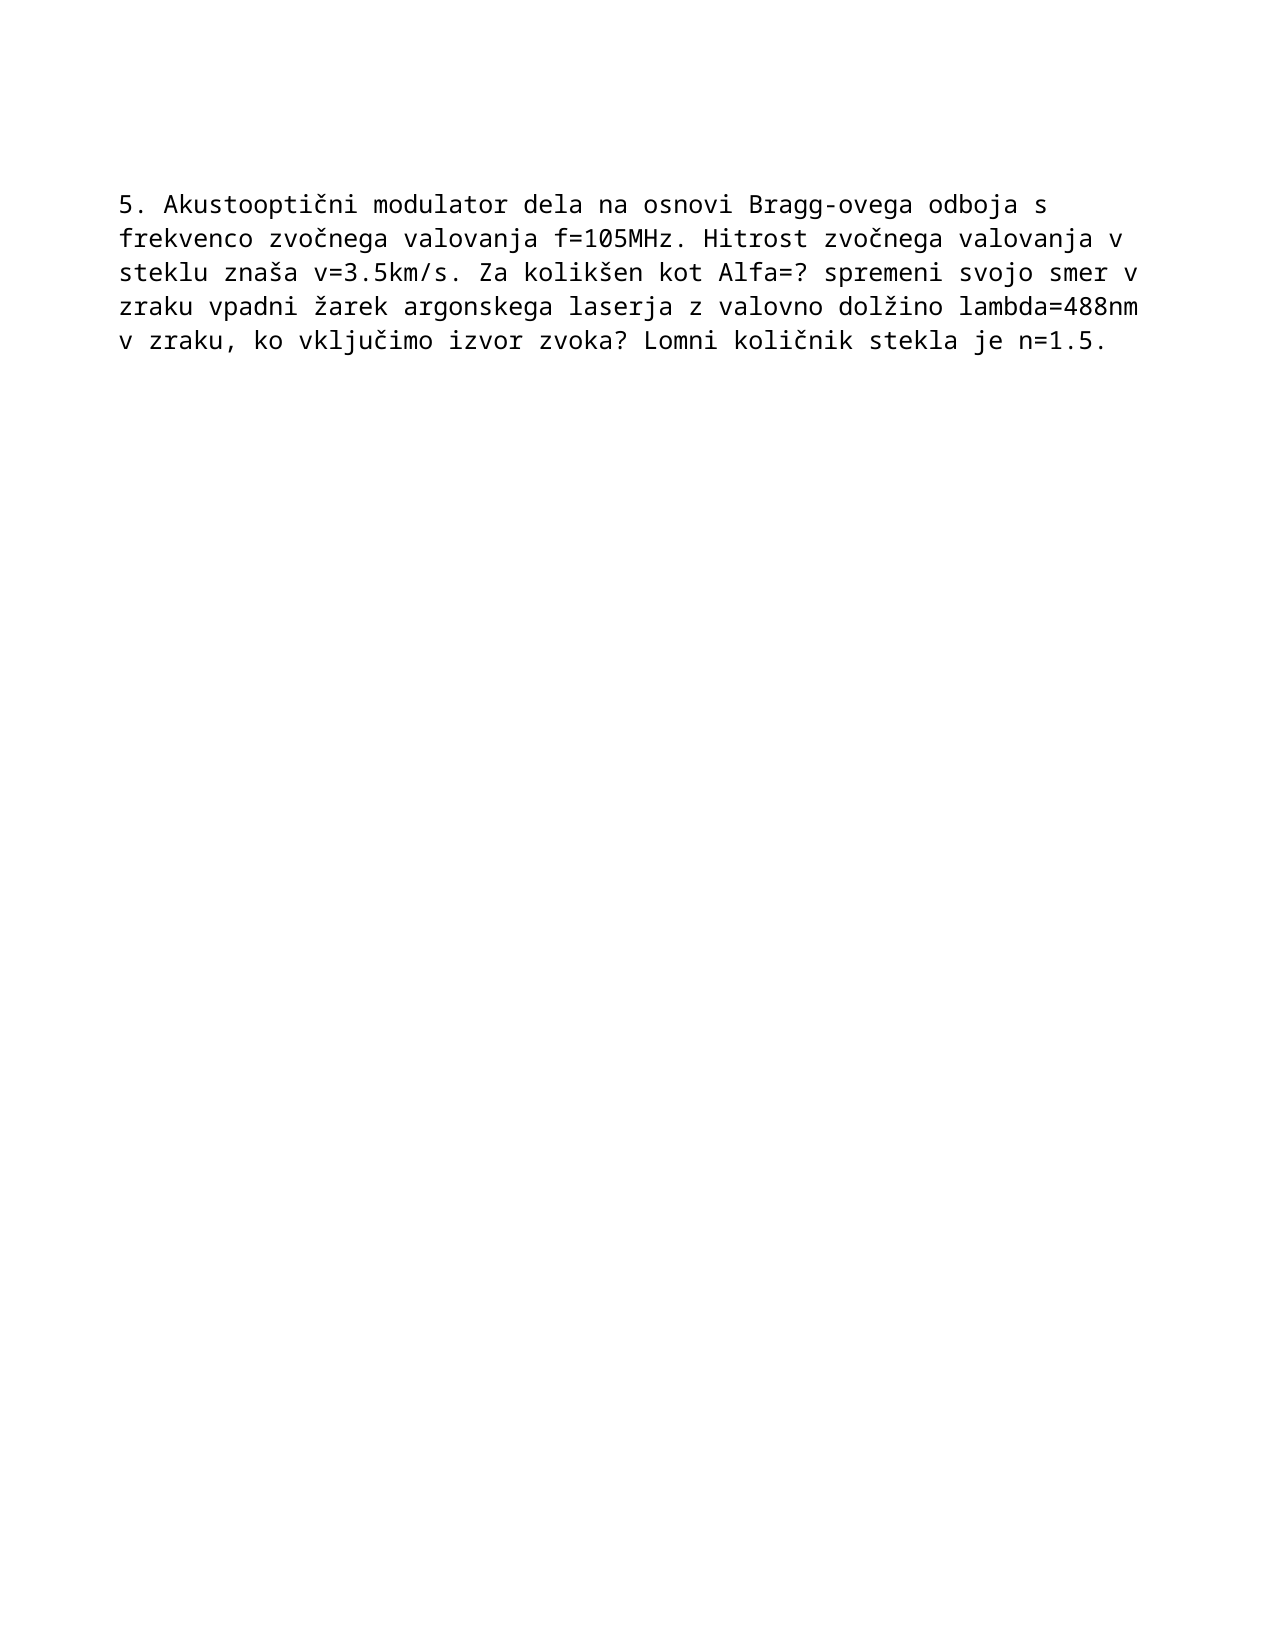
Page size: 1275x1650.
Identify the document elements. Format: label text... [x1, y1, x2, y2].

text 5. Akustooptični modulator dela na osnovi Bragg-ovega odboja s frekvenco zvočnega valovanja f=105MHz. Hitrost zvočnega valovanja v steklu znaša v=3.5km/s. Za kolikšen kot Alfa=? spremeni svojo smer v zraku vpadni žarek argonskega laserja z valovno dolžino lambda=488nm v zraku, ko vključimo izvor zvoka? Lomni količnik stekla je n=1.5. [118, 186, 1157, 357]
